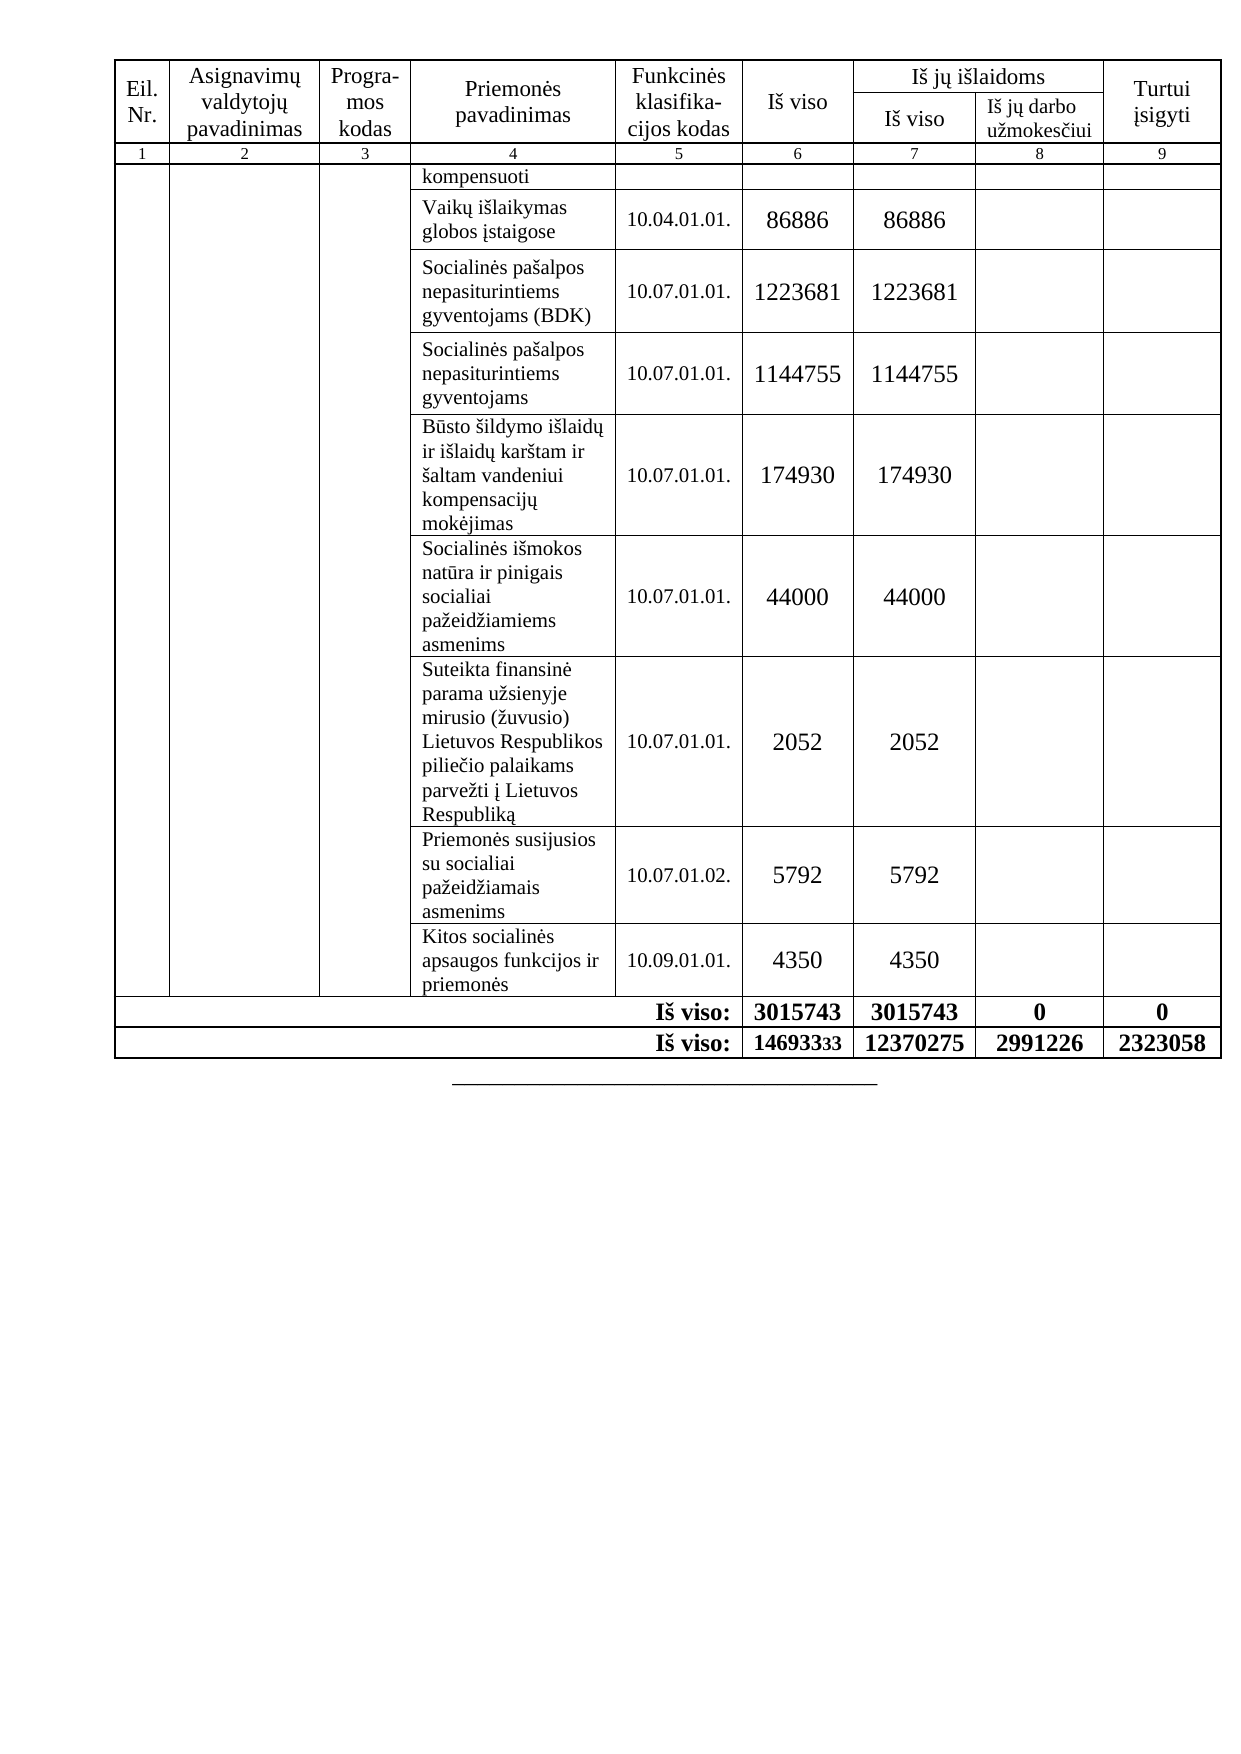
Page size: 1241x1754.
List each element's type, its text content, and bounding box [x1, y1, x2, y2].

table_header Progra-mos kodas [320, 61, 410, 142]
table_cell [1104, 333, 1220, 413]
table_cell 10.04.01.01. [616, 190, 742, 249]
table_cell 10.07.01.01. [616, 536, 742, 656]
table_cell 3015743 [743, 997, 853, 1026]
table_cell 8 [976, 144, 1103, 163]
table_cell 4 [411, 144, 615, 163]
table_cell Iš viso [854, 93, 975, 142]
table_cell 10.07.01.01. [616, 250, 742, 332]
table_cell [1104, 190, 1220, 249]
table_cell 174930 [743, 415, 853, 535]
table_cell 10.07.01.01. [616, 415, 742, 535]
table_header Eil. Nr. [116, 61, 169, 142]
table_header Funkcinės klasifika-cijos kodas [616, 61, 742, 142]
table_cell [743, 165, 853, 188]
table_cell 5 [616, 144, 742, 163]
table_header Turtui įsigyti [1104, 61, 1220, 142]
table_cell 1144755 [854, 333, 975, 413]
table_cell 10.07.01.01. [616, 333, 742, 413]
table_cell 5792 [743, 827, 853, 923]
table_cell [976, 190, 1103, 249]
table_cell 2052 [854, 657, 975, 826]
table_header Priemonės pavadinimas [411, 61, 615, 142]
table_cell [976, 333, 1103, 413]
table_cell [976, 415, 1103, 535]
table_cell kompensuoti [411, 165, 615, 188]
table_cell 1 [116, 144, 169, 163]
table_cell [1104, 827, 1220, 923]
table_header Asignavimų valdytojų pavadinimas [170, 61, 319, 142]
table_cell Iš jų darbo užmokesčiui [976, 93, 1103, 142]
table_cell Būsto šildymo išlaidų ir išlaidų karštam ir šaltam vandeniui kompensacijų mokėjimas [411, 415, 615, 535]
table_cell 3 [320, 144, 410, 163]
table_header Iš jų išlaidoms [854, 61, 1103, 92]
table_cell Socialinės išmokos natūra ir pinigais socialiai pažeidžiamiems asmenims [411, 536, 615, 656]
table_cell 174930 [854, 415, 975, 535]
table_cell Priemonės susijusios su socialiai pažeidžiamais asmenims [411, 827, 615, 923]
table_cell [170, 165, 319, 996]
table_cell [320, 165, 410, 996]
table_cell 2 [170, 144, 319, 163]
table_cell [1104, 165, 1220, 188]
table_cell 10.09.01.01. [616, 924, 742, 996]
table_cell Kitos socialinės apsaugos funkcijos ir priemonės [411, 924, 615, 996]
table_cell 0 [1104, 997, 1220, 1026]
table_cell [976, 165, 1103, 188]
table_cell 4350 [743, 924, 853, 996]
table_cell 5792 [854, 827, 975, 923]
table_cell 10.07.01.02. [616, 827, 742, 923]
table_cell 0 [976, 997, 1103, 1026]
table_cell 12370275 [854, 1028, 975, 1057]
table_cell 1144755 [743, 333, 853, 413]
table_cell 1223681 [854, 250, 975, 332]
table_cell 9 [1104, 144, 1220, 163]
table_cell Vaikų išlaikymas globos įstaigose [411, 190, 615, 249]
table_header Iš viso [743, 61, 853, 142]
table_cell [1104, 536, 1220, 656]
table_cell 44000 [854, 536, 975, 656]
table_cell Suteikta finansinė parama užsienyje mirusio (žuvusio) Lietuvos Respublikos piliečio palaikams parvežti į Lietuvos Respubliką [411, 657, 615, 826]
table_cell [1104, 250, 1220, 332]
table_cell [1104, 657, 1220, 826]
table_cell 3015743 [854, 997, 975, 1026]
table_cell [976, 827, 1103, 923]
table_cell 2052 [743, 657, 853, 826]
table_cell [116, 165, 169, 996]
table_cell [1104, 415, 1220, 535]
table_cell Socialinės pašalpos nepasiturintiems gyventojams (BDK) [411, 250, 615, 332]
text __________________________________ [148, 1059, 1181, 1088]
table_cell 7 [854, 144, 975, 163]
table_cell 2991226 [976, 1028, 1103, 1057]
table_cell 1223681 [743, 250, 853, 332]
table_cell Socialinės pašalpos nepasiturintiems gyventojams [411, 333, 615, 413]
table_cell [976, 924, 1103, 996]
table_cell 86886 [854, 190, 975, 249]
table_cell 44000 [743, 536, 853, 656]
table_cell 14693333 [743, 1028, 853, 1057]
table_cell [616, 165, 742, 188]
table_cell Iš viso: [116, 1028, 742, 1057]
table_cell 4350 [854, 924, 975, 996]
table_cell [1104, 924, 1220, 996]
table_cell 10.07.01.01. [616, 657, 742, 826]
table_cell [976, 657, 1103, 826]
table_cell 2323058 [1104, 1028, 1220, 1057]
table_cell [854, 165, 975, 188]
table_cell Iš viso: [116, 997, 742, 1026]
table_cell [976, 250, 1103, 332]
table_cell 86886 [743, 190, 853, 249]
table_cell 6 [743, 144, 853, 163]
table_cell [976, 536, 1103, 656]
